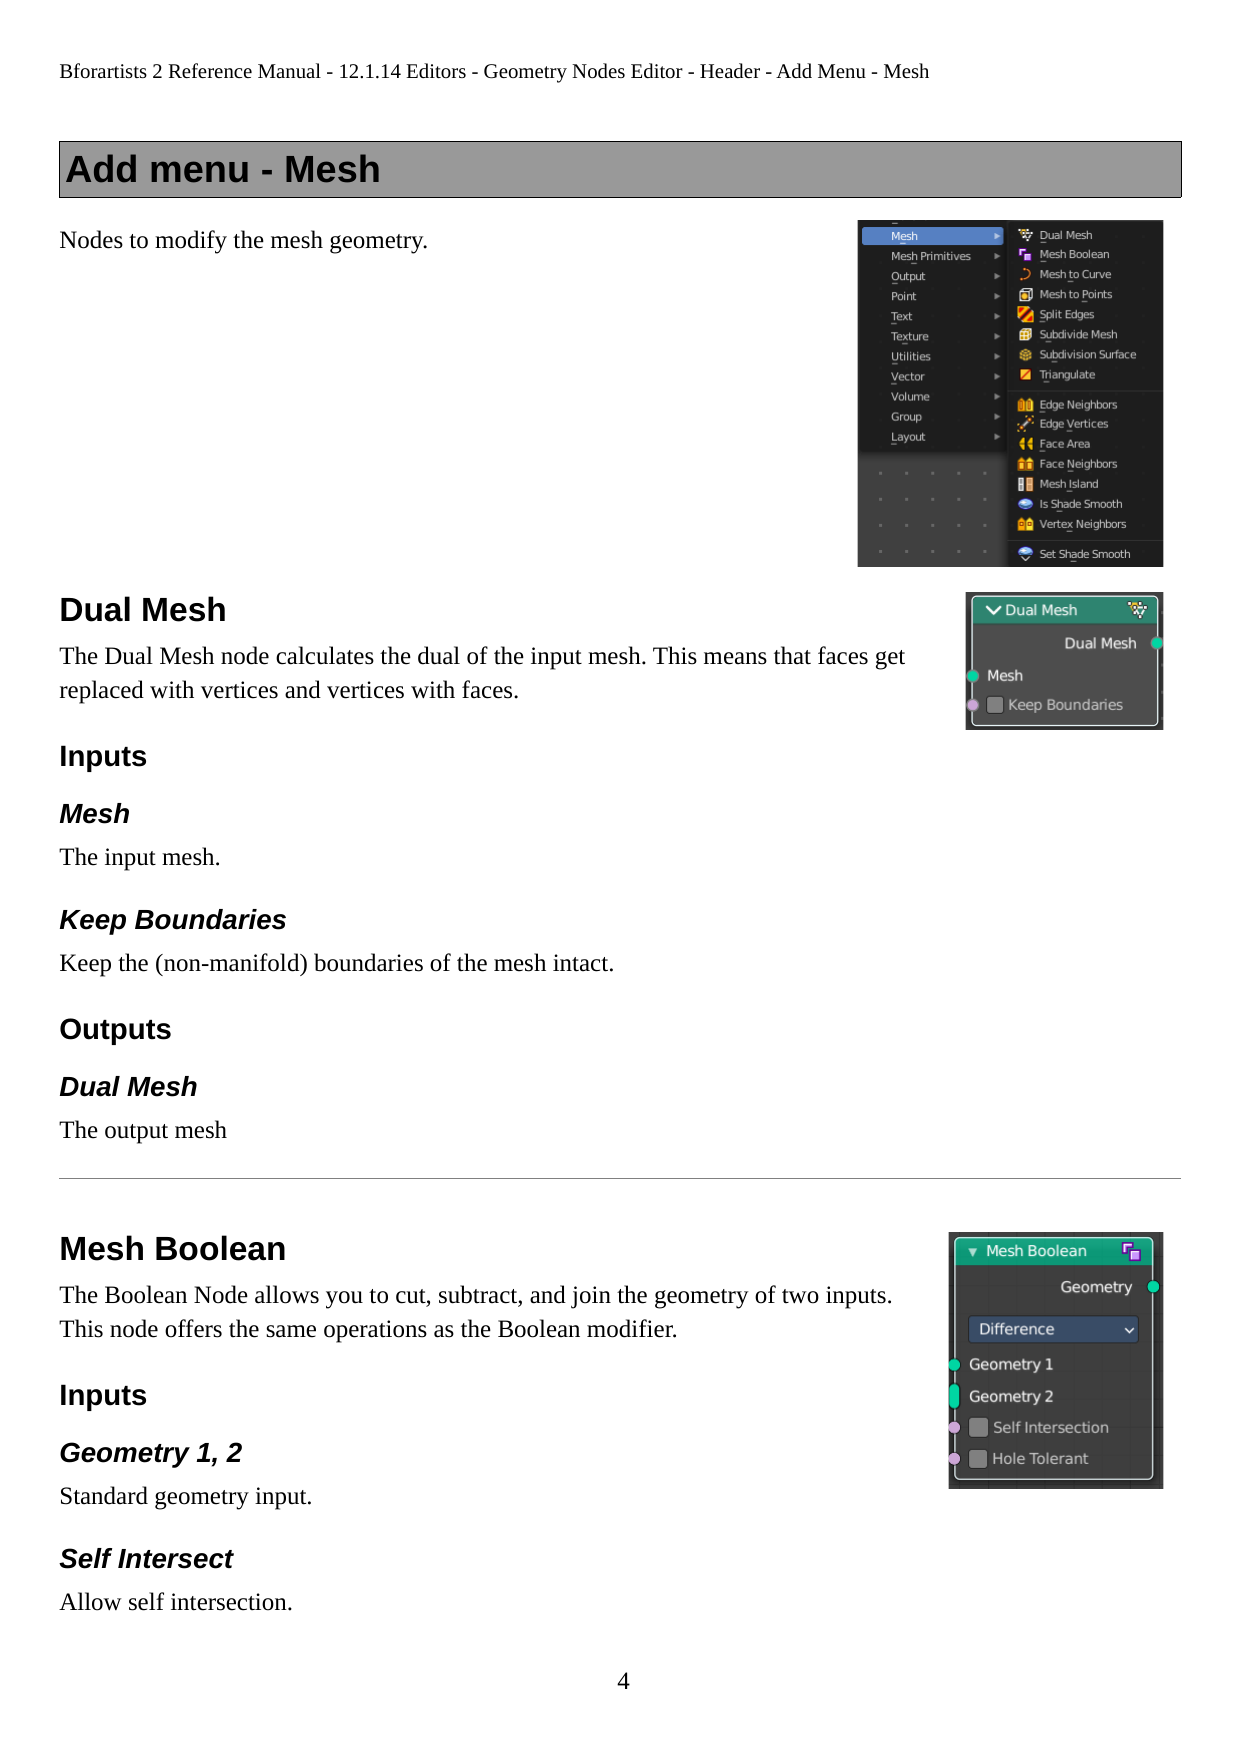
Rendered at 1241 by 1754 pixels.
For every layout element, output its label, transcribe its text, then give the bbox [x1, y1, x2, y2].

subtitle [1164, 1437, 1181, 1469]
text The output mesh [59, 1115, 1181, 1143]
subtitle Keep Boundaries [59, 904, 1181, 936]
text Nodes to modify the mesh geometry. [59, 225, 857, 254]
picture [965, 592, 1164, 730]
text Allow self intersection. [59, 1587, 1181, 1616]
subtitle Dual Mesh [59, 590, 1181, 628]
subtitle Mesh Boolean [59, 1229, 1181, 1267]
subtitle Inputs [59, 1378, 948, 1412]
text The input mesh. [59, 842, 1181, 871]
text The Boolean Node allows you to cut, subtract, and join the geometry of two inputs. This node offers the same operations as the Boolean modifier. [59, 1280, 948, 1343]
picture [857, 220, 1164, 567]
text Standard geometry input. [59, 1481, 1181, 1510]
subtitle Outputs [59, 1012, 1181, 1045]
subtitle [1164, 1378, 1181, 1412]
subtitle Self Intersect [59, 1543, 1181, 1575]
subtitle Inputs [59, 739, 1181, 773]
text Keep the (non-manifold) boundaries of the mesh intact. [59, 948, 1181, 977]
subtitle Dual Mesh [59, 1070, 1181, 1102]
table_header Add menu - Mesh [60, 142, 1181, 197]
text The Dual Mesh node calculates the dual of the input mesh. This means that faces get replaced with vertices and vertices with faces. [59, 641, 965, 704]
subtitle Mesh [59, 798, 1181, 829]
subtitle Geometry 1, 2 [59, 1437, 948, 1469]
picture [948, 1232, 1164, 1489]
